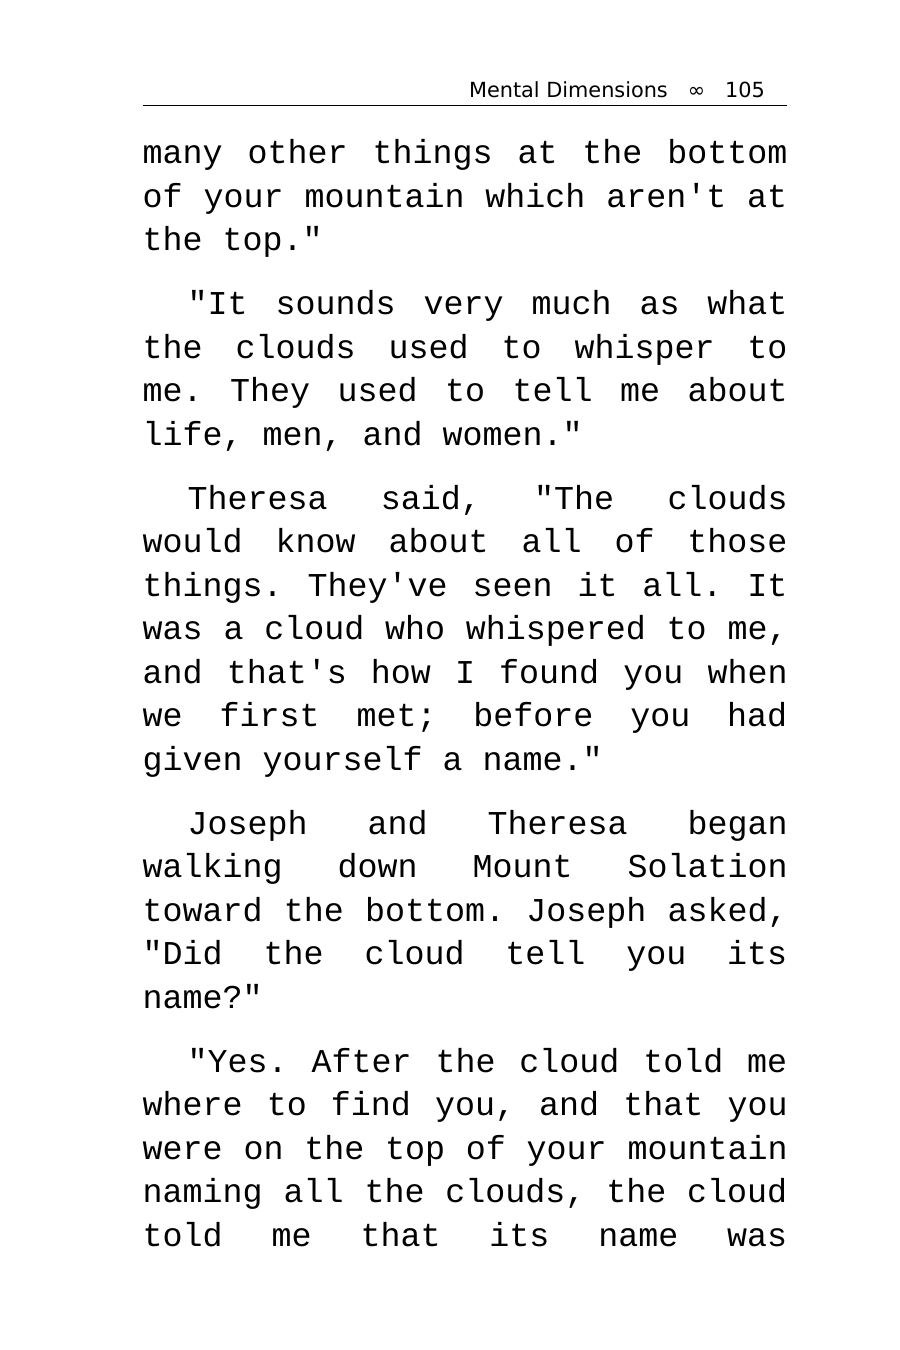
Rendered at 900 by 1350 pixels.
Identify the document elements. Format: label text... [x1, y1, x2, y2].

text Joseph and Theresa began walking down Mount Solation toward the bottom. Joseph asked, "Did the cloud tell you its name?" [142, 807, 787, 1018]
text many other things at the bottom of your mountain which aren't at the top." [142, 136, 787, 261]
text Theresa said, "The clouds would know about all of those things. They've seen it all. It was a cloud who whispered to me, and that's how I found you when we first met; before you had given yourself a name." [142, 482, 787, 780]
text "It sounds very much as what the clouds used to whisper to me. They used to tell me about life, men, and women." [142, 287, 787, 455]
text "Yes. After the cloud told me where to find you, and that you were on the top of your mountain naming all the clouds, the cloud told me that its name was [142, 1044, 787, 1256]
